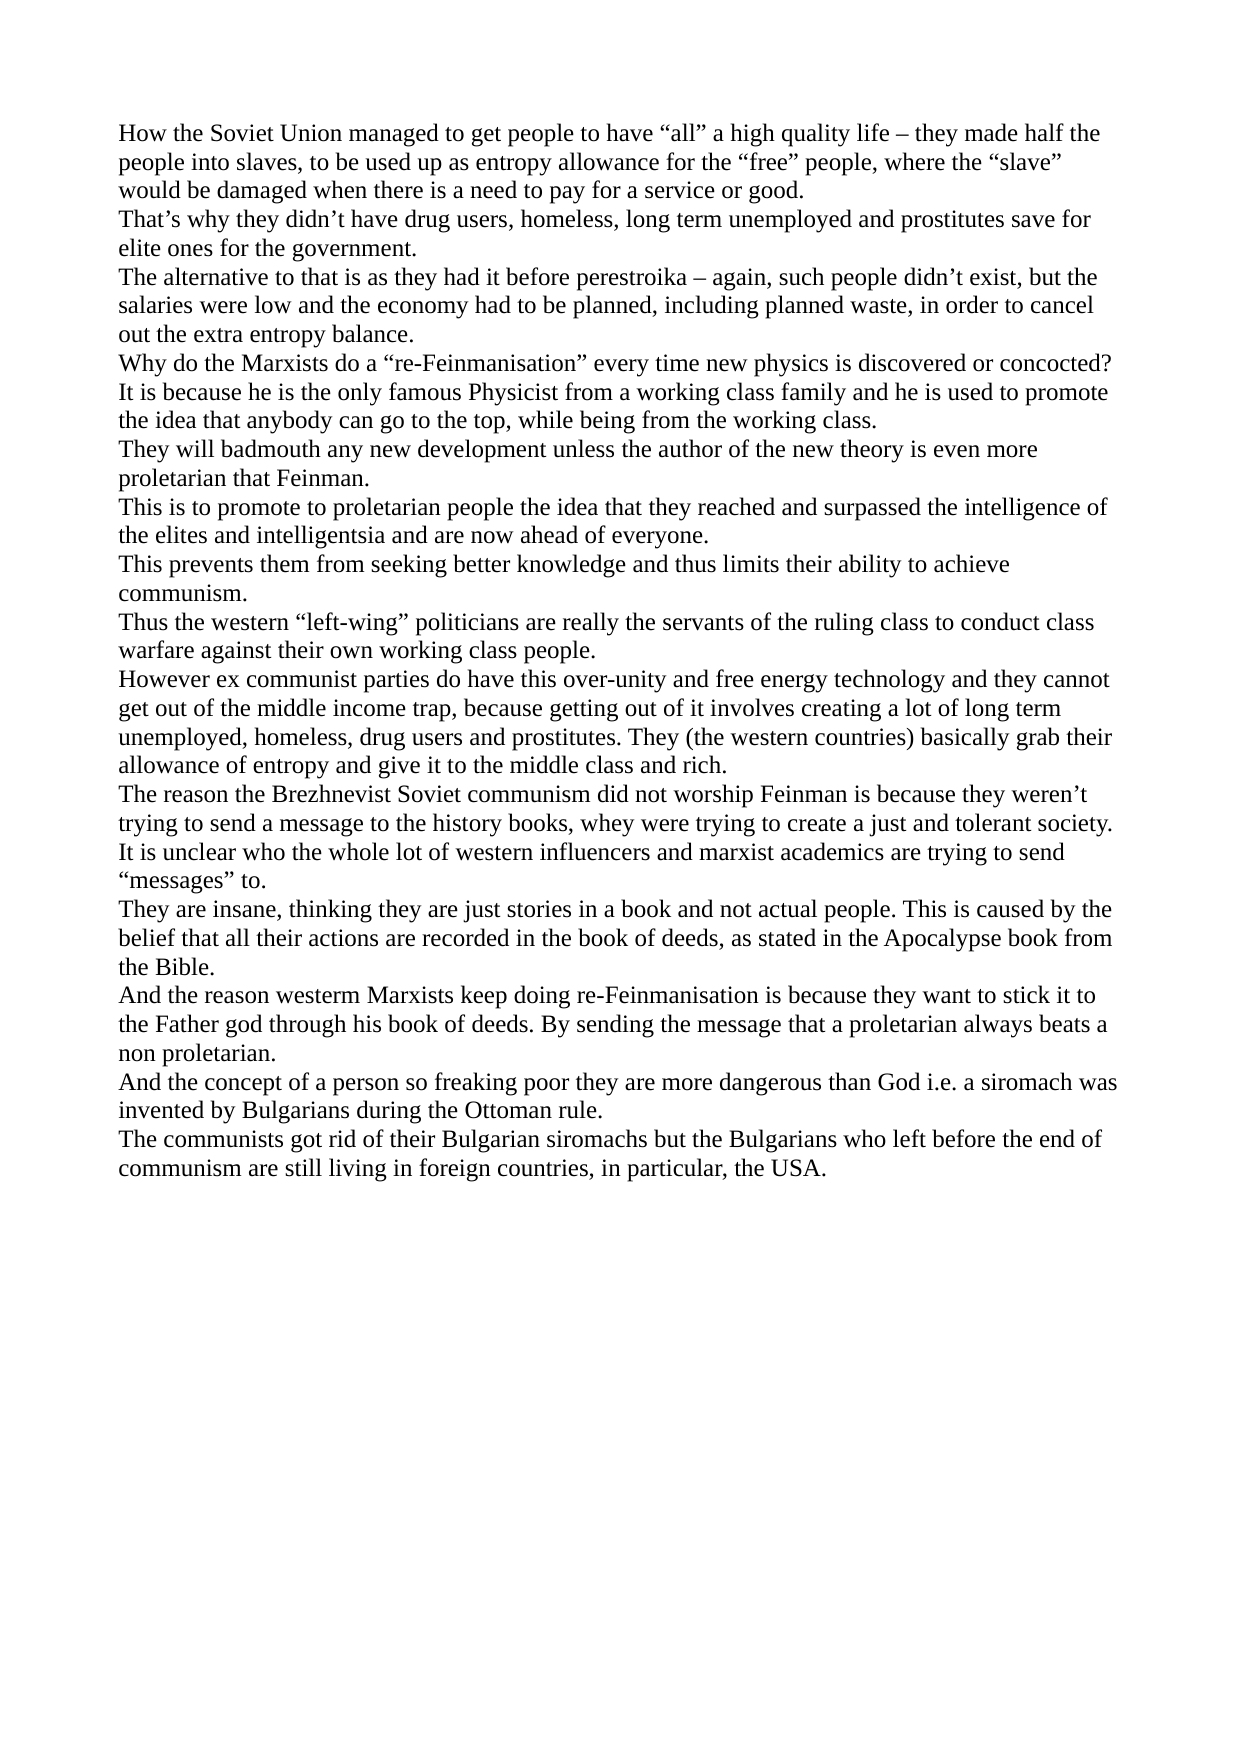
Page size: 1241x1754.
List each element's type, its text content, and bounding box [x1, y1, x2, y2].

text They are insane, thinking they are just stories in a book and not actual people. This is caused by the belief that all their actions are recorded in the book of deeds, as stated in the Apocalypse book from the Bible. [118, 894, 1122, 981]
text Why do the Marxists do a “re-Feinmanisation” every time new physics is discovered or concocted? It is because he is the only famous Physicist from a working class family and he is used to promote the idea that anybody can go to the top, while being from the working class. [118, 348, 1122, 434]
text How the Soviet Union managed to get people to have “all” a high quality life – they made half the people into slaves, to be used up as entropy allowance for the “free” people, where the “slave” would be damaged when there is a need to pay for a service or good. [118, 118, 1122, 204]
text The alternative to that is as they had it before perestroika – again, such people didn’t exist, but the salaries were low and the economy had to be planned, including planned waste, in order to cancel out the extra entropy balance. [118, 262, 1122, 348]
text And the reason westerm Marxists keep doing re-Feinmanisation is because they want to stick it to the Father god through his book of deeds. By sending the message that a proletarian always beats a non proletarian. [118, 981, 1122, 1067]
text The reason the Brezhnevist Soviet communism did not worship Feinman is because they weren’t trying to send a message to the history books, whey were trying to create a just and tolerant society. [118, 779, 1122, 837]
text This prevents them from seeking better knowledge and thus limits their ability to achieve communism. [118, 549, 1122, 607]
text It is unclear who the whole lot of western influencers and marxist academics are trying to send “messages” to. [118, 837, 1122, 894]
text Thus the western “left-wing” politicians are really the servants of the ruling class to conduct class warfare against their own working class people. [118, 607, 1122, 664]
text This is to promote to proletarian people the idea that they reached and surpassed the intelligence of the elites and intelligentsia and are now ahead of everyone. [118, 492, 1122, 549]
text However ex communist parties do have this over-unity and free energy technology and they cannot get out of the middle income trap, because getting out of it involves creating a lot of long term unemployed, homeless, drug users and prostitutes. They (the western countries) basically grab their allowance of entropy and give it to the middle class and rich. [118, 664, 1122, 779]
text The communists got rid of their Bulgarian siromachs but the Bulgarians who left before the end of communism are still living in foreign countries, in particular, the USA. [118, 1124, 1122, 1182]
text That’s why they didn’t have drug users, homeless, long term unemployed and prostitutes save for elite ones for the government. [118, 204, 1122, 262]
text And the concept of a person so freaking poor they are more dangerous than God i.e. a siromach was invented by Bulgarians during the Ottoman rule. [118, 1067, 1122, 1124]
text They will badmouth any new development unless the author of the new theory is even more proletarian that Feinman. [118, 434, 1122, 492]
